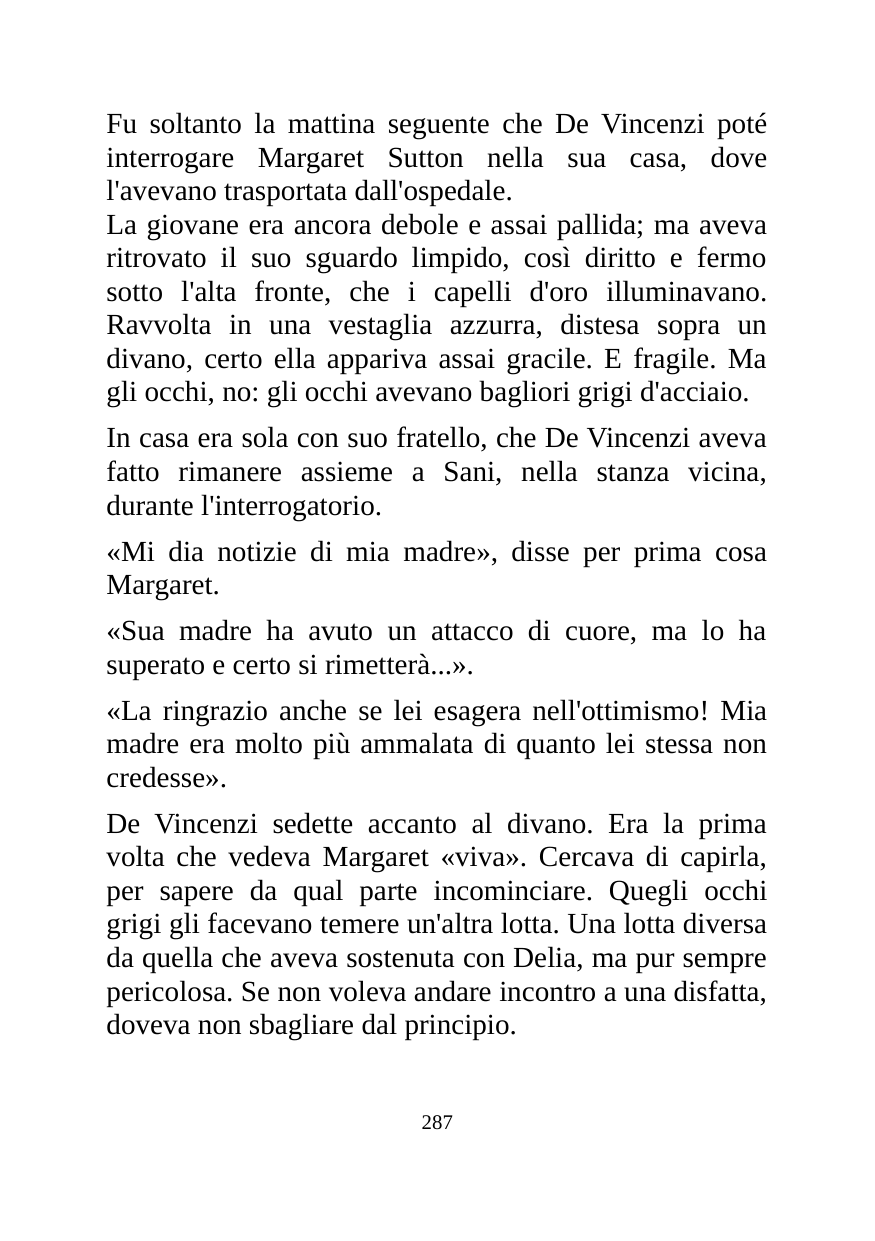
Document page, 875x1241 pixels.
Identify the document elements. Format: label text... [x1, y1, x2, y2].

text «Mi dia notizie di mia madre», disse per prima cosa Margaret. [106, 534, 768, 601]
text In casa era sola con suo fratello, che De Vincenzi aveva fatto rimanere assieme a Sani, nella stanza vicina, durante l'interrogatorio. [106, 421, 768, 521]
text «Sua madre ha avuto un attacco di cuore, ma lo ha superato e certo si rimetterà...». [106, 613, 768, 680]
text De Vincenzi sedette accanto al divano. Era la prima volta che vedeva Margaret «viva». Cercava di capirla, per sapere da qual parte incominciare. Quegli occhi grigi gli facevano temere un'altra lotta. Una lotta diversa da quella che aveva sostenuta con Delia, ma pur sempre pericolosa. Se non voleva andare incontro a una disfatta, doveva non sbagliare dal principio. [106, 806, 768, 1041]
text La giovane era ancora debole e assai pallida; ma aveva ritrovato il suo sguardo limpido, così diritto e fermo sotto l'alta fronte, che i capelli d'oro illuminavano. Ravvolta in una vestaglia azzurra, distesa sopra un divano, certo ella appariva assai gracile. E fragile. Ma gli occhi, no: gli occhi avevano bagliori grigi d'acciaio. [106, 207, 768, 408]
text Fu soltanto la mattina seguente che De Vincenzi poté interrogare Margaret Sutton nella sua casa, dove l'avevano trasportata dall'ospedale. [106, 106, 768, 207]
text «La ringrazio anche se lei esagera nell'ottimismo! Mia madre era molto più ammalata di quanto lei stessa non credesse». [106, 693, 768, 793]
